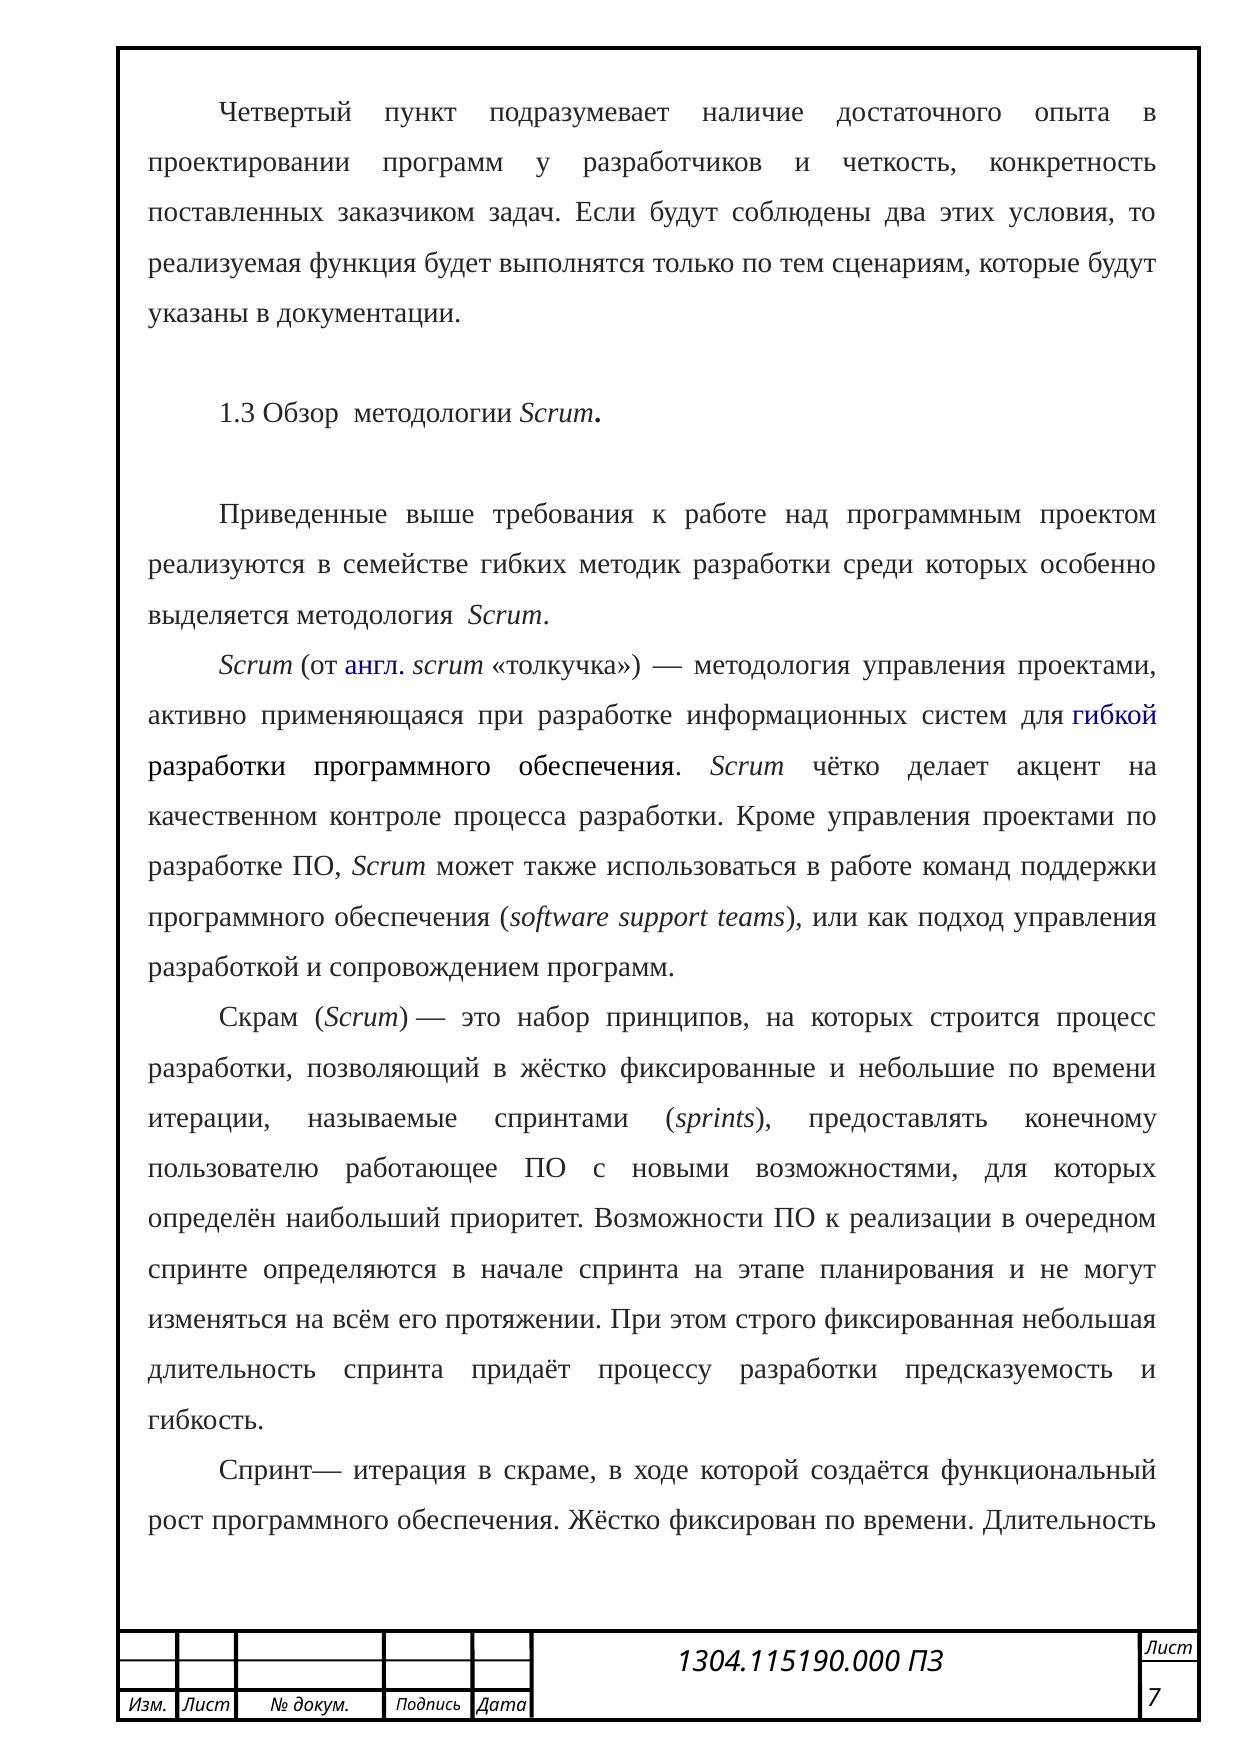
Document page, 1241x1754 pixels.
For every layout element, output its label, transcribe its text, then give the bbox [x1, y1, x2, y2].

text 1.3 Обзор методологии Scrum. [148, 396, 1157, 429]
text Scrum (от англ. scrum «толкучка») — методология управления проектами, активно применяющаяся при разработке информационных систем для гибкой разработки программного обеспечения. Scrum чётко делает акцент на качественном контроле процесса разработки. Кроме управления проектами по разработке ПО, Scrum может также использоваться в работе команд поддержки программного обеспечения (software support teams), или как подход управления разработкой и сопровождением программ. [148, 647, 1157, 983]
text Четвертый пункт подразумевает наличие достаточного опыта в проектировании программ у разработчиков и четкость, конкретность поставленных заказчиком задач. Если будут соблюдены два этих условия, то реализуемая функция будет выполнятся только по тем сценариям, которые будут указаны в документации. [148, 94, 1157, 328]
text Скрам (Scrum) — это набор принципов, на которых строится процесс разработки, позволяющий в жёстко фиксированные и небольшие по времени итерации, называемые спринтами (sprints), предоставлять конечному пользователю работающее ПО с новыми возможностями, для которых определён наибольший приоритет. Возможности ПО к реализации в очередном спринте определяются в начале спринта на этапе планирования и не могут изменяться на всём его протяжении. При этом строго фиксированная небольшая длительность спринта придаёт процессу разработки предсказуемость и гибкость. [148, 999, 1157, 1435]
text Спринт— итерация в скраме, в ходе которой создаётся функциональный рост программного обеспечения. Жёстко фиксирован по времени. Длительность [148, 1452, 1157, 1536]
text Приведенные выше требования к работе над программным проектом реализуются в семействе гибких методик разработки среди которых особенно выделяется методология Scrum. [148, 496, 1157, 630]
